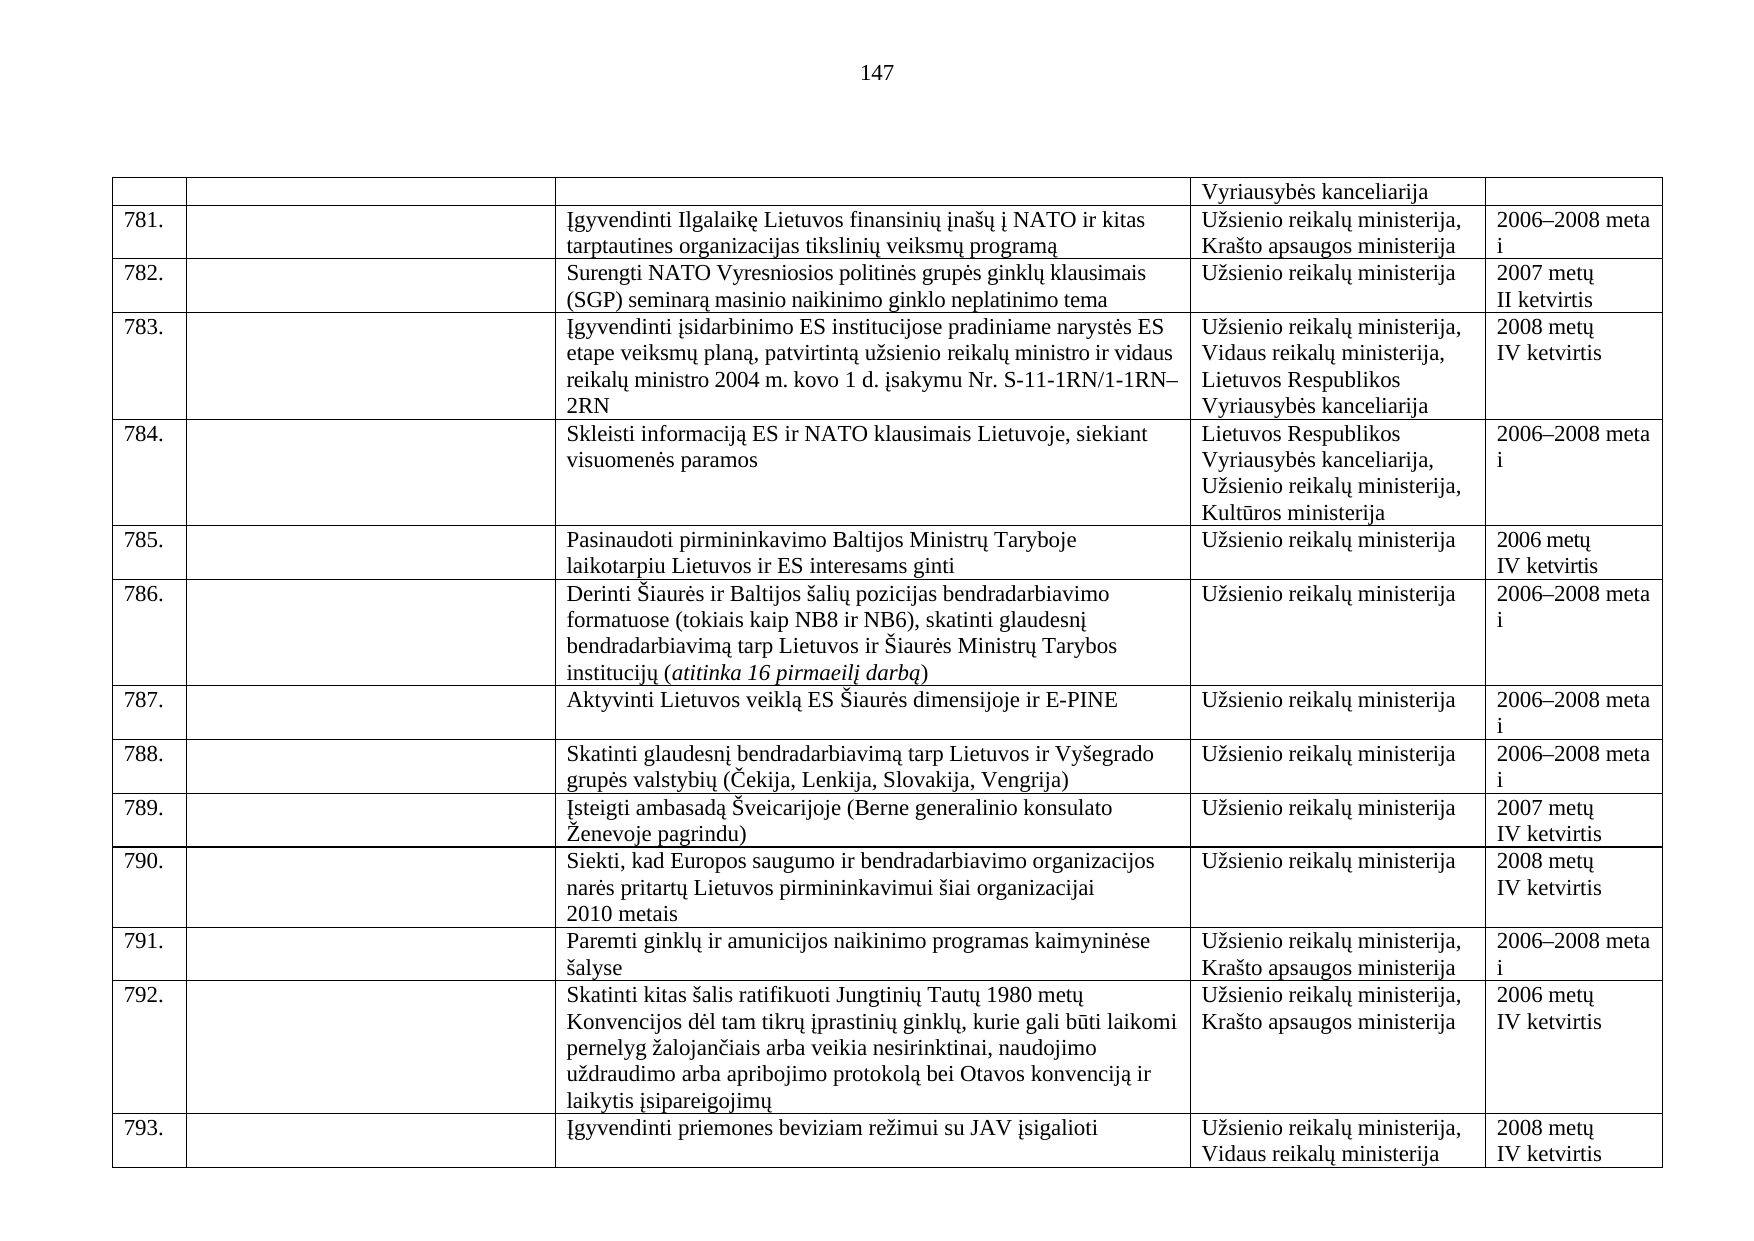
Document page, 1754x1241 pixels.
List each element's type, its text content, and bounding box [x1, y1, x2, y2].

table_cell 2006–2008 metai [1486, 740, 1662, 793]
table_cell 789. [113, 794, 186, 846]
table_cell Vyriausybės kanceliarija [1191, 178, 1485, 204]
table_cell [187, 1114, 555, 1167]
table_cell Įgyvendinti priemones beviziam režimui su JAV įsigalioti [556, 1114, 1190, 1167]
table_cell Skatinti kitas šalis ratifikuoti Jungtinių Tautų 1980 metų Konvencijos dėl tam tikrų įprastinių ginklų, kurie gali būti laikomi pernelyg žalojančiais arba veikia nesirinktinai, naudojimo uždraudimo arba apribojimo protokolą bei Otavos konvenciją ir laikytis įsipareigojimų [556, 981, 1190, 1113]
table_cell Užsienio reikalų ministerija [1191, 686, 1485, 739]
table_cell 782. [113, 259, 186, 312]
table_cell [1486, 178, 1662, 204]
table_cell Užsienio reikalų ministerija [1191, 848, 1485, 927]
table_cell Užsienio reikalų ministerija [1191, 259, 1485, 312]
table_cell [556, 178, 1190, 204]
table_cell Pasinaudoti pirmininkavimo Baltijos Ministrų Taryboje laikotarpiu Lietuvos ir ES interesams ginti [556, 526, 1190, 579]
table_cell [187, 686, 555, 739]
table_cell 2006–2008 metai [1486, 420, 1662, 525]
table_cell [187, 580, 555, 685]
table_cell 2007 metų IV ketvirtis [1486, 794, 1662, 846]
table_cell 792. [113, 981, 186, 1113]
table_cell 2006 metų IV ketvirtis [1486, 526, 1662, 579]
table_cell Siekti, kad Europos saugumo ir bendradarbiavimo organizacijos narės pritartų Lietuvos pirmininkavimui šiai organizacijai 2010 metais [556, 848, 1190, 927]
table_cell [187, 928, 555, 980]
table_cell [187, 848, 555, 927]
table_cell Surengti NATO Vyresniosios politinės grupės ginklų klausimais (SGP) seminarą masinio naikinimo ginklo neplatinimo tema [556, 259, 1190, 312]
table_cell Užsienio reikalų ministerija, Krašto apsaugos ministerija [1191, 981, 1485, 1113]
table_cell Užsienio reikalų ministerija, Krašto apsaugos ministerija [1191, 206, 1485, 258]
table_cell Užsienio reikalų ministerija [1191, 580, 1485, 685]
table_cell Derinti Šiaurės ir Baltijos šalių pozicijas bendradarbiavimo formatuose (tokiais kaip NB8 ir NB6), skatinti glaudesnį bendradarbiavimą tarp Lietuvos ir Šiaurės Ministrų Tarybos institucijų (atitinka 16 pirmaeilį darbą) [556, 580, 1190, 685]
table_cell 787. [113, 686, 186, 739]
table_cell 2006 metų IV ketvirtis [1486, 981, 1662, 1113]
table_cell 784. [113, 420, 186, 525]
table_cell Paremti ginklų ir amunicijos naikinimo programas kaimyninėse šalyse [556, 928, 1190, 980]
table_cell Užsienio reikalų ministerija [1191, 794, 1485, 846]
table_cell 2006–2008 metai [1486, 686, 1662, 739]
table_cell Įsteigti ambasadą Šveicarijoje (Berne generalinio konsulato Ženevoje pagrindu) [556, 794, 1190, 846]
table_cell [187, 740, 555, 793]
table_cell Aktyvinti Lietuvos veiklą ES Šiaurės dimensijoje ir E-PINE [556, 686, 1190, 739]
table_cell Užsienio reikalų ministerija, Vidaus reikalų ministerija, Lietuvos Respublikos Vyriausybės kanceliarija [1191, 313, 1485, 418]
table_cell Įgyvendinti Ilgalaikę Lietuvos finansinių įnašų į NATO ir kitas tarptautines organizacijas tikslinių veiksmų programą [556, 206, 1190, 258]
table_cell [187, 526, 555, 579]
table_cell 781. [113, 206, 186, 258]
table_cell Įgyvendinti įsidarbinimo ES institucijose pradiniame narystės ES etape veiksmų planą, patvirtintą užsienio reikalų ministro ir vidaus reikalų ministro 2004 m. kovo 1 d. įsakymu Nr. S-11-1RN/1-1RN–2RN [556, 313, 1190, 418]
table_cell [187, 420, 555, 525]
table_cell Užsienio reikalų ministerija, Krašto apsaugos ministerija [1191, 928, 1485, 980]
table_cell Užsienio reikalų ministerija [1191, 740, 1485, 793]
table_cell 793. [113, 1114, 186, 1167]
table_cell 785. [113, 526, 186, 579]
table_cell Skatinti glaudesnį bendradarbiavimą tarp Lietuvos ir Vyšegrado grupės valstybių (Čekija, Lenkija, Slovakija, Vengrija) [556, 740, 1190, 793]
table_cell [187, 259, 555, 312]
table_cell Skleisti informaciją ES ir NATO klausimais Lietuvoje, siekiant visuomenės paramos [556, 420, 1190, 525]
table_cell 791. [113, 928, 186, 980]
table_cell 2008 metų IV ketvirtis [1486, 313, 1662, 418]
table_cell 2006–2008 metai [1486, 206, 1662, 258]
table_cell Lietuvos Respublikos Vyriausybės kanceliarija, Užsienio reikalų ministerija, Kultūros ministerija [1191, 420, 1485, 525]
table_cell [187, 206, 555, 258]
table_cell [187, 178, 555, 204]
table_cell [113, 178, 186, 204]
table_cell [187, 794, 555, 846]
table_cell 2006–2008 metai [1486, 580, 1662, 685]
table_cell 2008 metų IV ketvirtis [1486, 1114, 1662, 1167]
table_cell 786. [113, 580, 186, 685]
table_cell [187, 981, 555, 1113]
table_cell Užsienio reikalų ministerija, Vidaus reikalų ministerija [1191, 1114, 1485, 1167]
table_cell 788. [113, 740, 186, 793]
table_cell 2006–2008 metai [1486, 928, 1662, 980]
table_cell 2008 metų IV ketvirtis [1486, 848, 1662, 927]
table_cell [187, 313, 555, 418]
table_cell 2007 metų II ketvirtis [1486, 259, 1662, 312]
table_cell 790. [113, 848, 186, 927]
table_cell 783. [113, 313, 186, 418]
table_cell Užsienio reikalų ministerija [1191, 526, 1485, 579]
